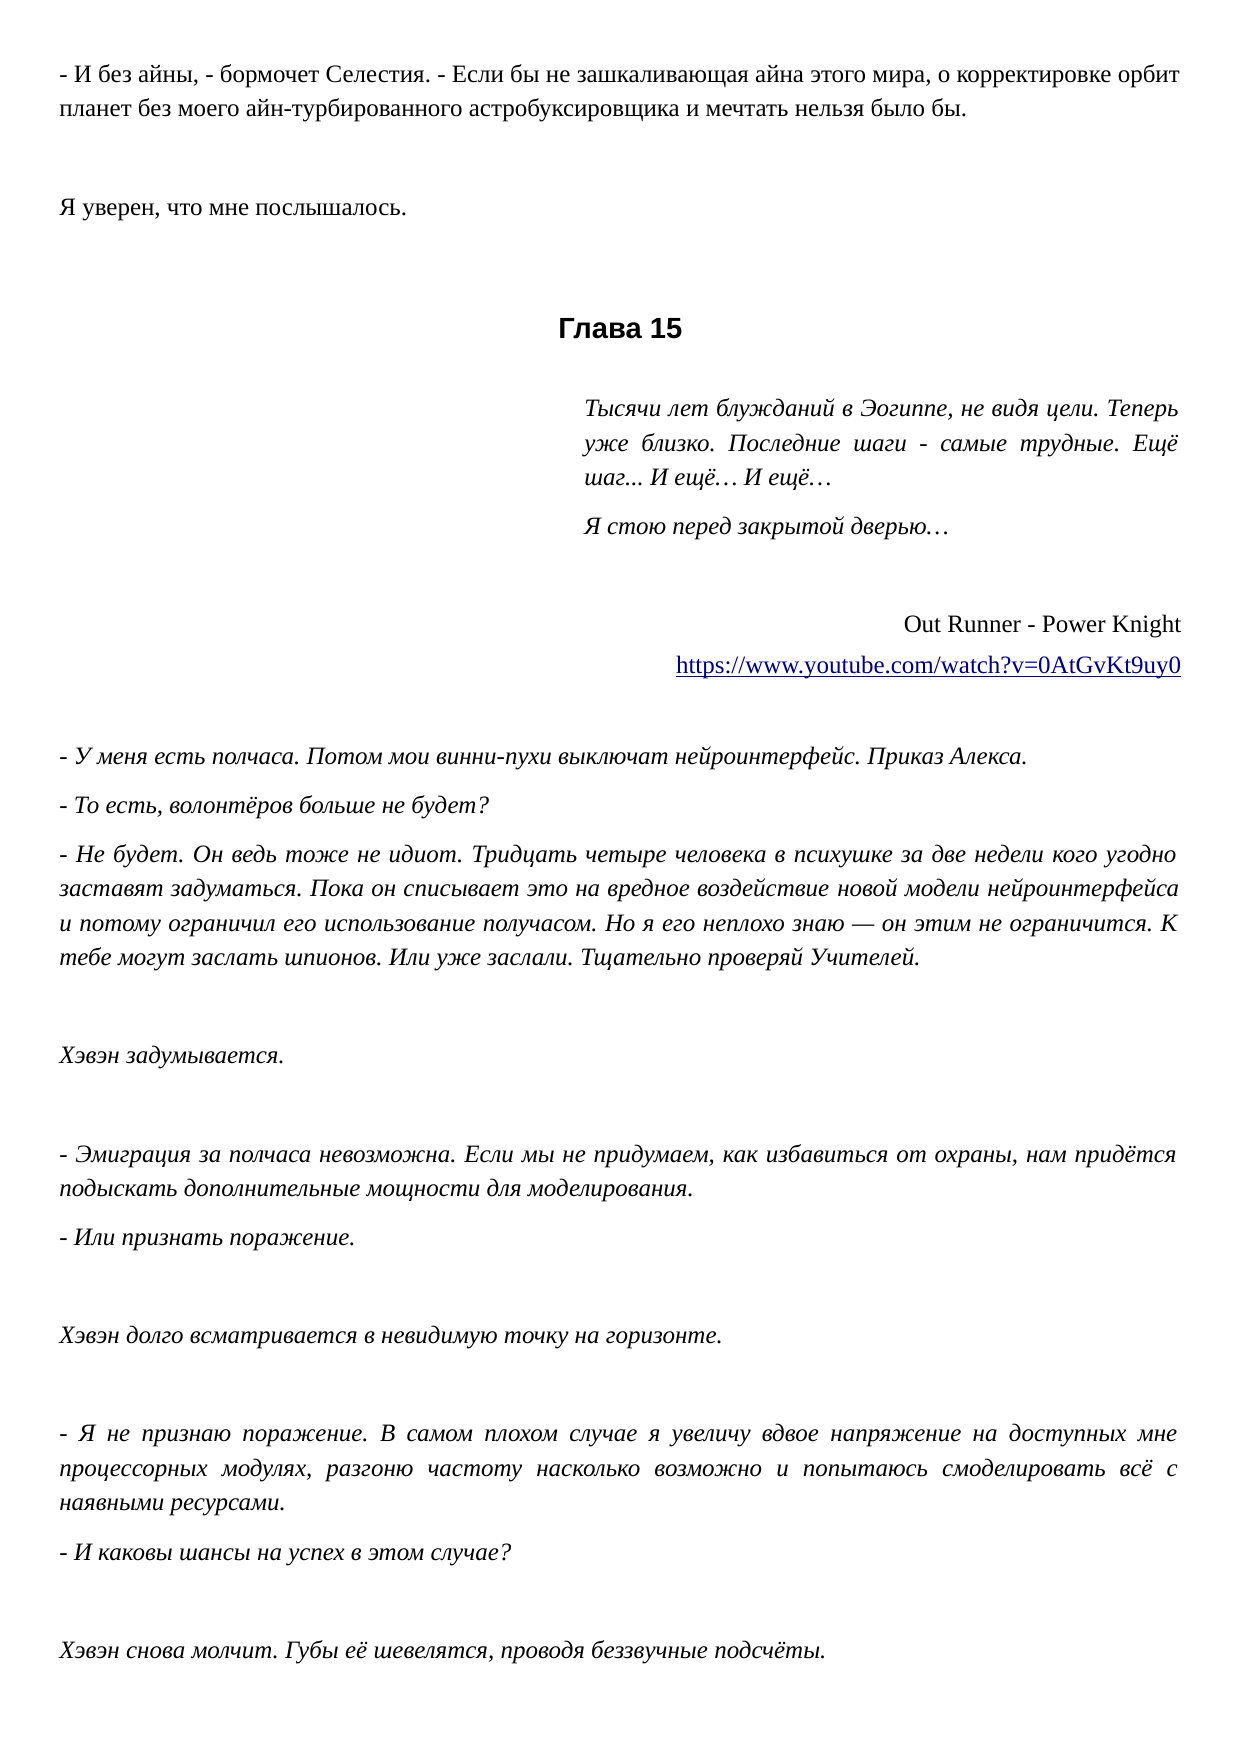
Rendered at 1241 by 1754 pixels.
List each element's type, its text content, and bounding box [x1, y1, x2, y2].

text - Не будет. Он ведь тоже не идиот. Тридцать четыре человека в психушке за две недели кого угодно заставят задуматься. Пока он списывает это на вредное воздействие новой модели нейроинтерфейса и потому ограничил его использование получасом. Но я его неплохо знаю — он этим не ограничится. К тебе могут заслать шпионов. Или уже заслали. Тщательно проверяй Учителей. [59, 839, 1181, 971]
text - У меня есть полчаса. Потом мои винни-пухи выключат нейроинтерфейс. Приказ Алекса. [59, 741, 1181, 770]
text Хэвэн снова молчит. Губы её шевелятся, проводя беззвучные подсчёты. [59, 1635, 1181, 1663]
text Я стою перед закрытой дверью… [584, 511, 1181, 540]
text - И без айны, - бормочет Селестия. - Если бы не зашкаливающая айна этого мира, о корректировке орбит планет без моего айн-турбированного астробуксировщика и мечтать нельзя было бы. [59, 59, 1181, 122]
subtitle Глава 15 [59, 311, 1181, 344]
text - Или признать поражение. [59, 1222, 1181, 1251]
text Хэвэн долго всматривается в невидимую точку на горизонте. [59, 1320, 1181, 1349]
text - Я не признаю поражение. В самом плохом случае я увеличу вдвое напряжение на доступных мне процессорных модулях, разгоню частоту насколько возможно и попытаюсь смоделировать всё с наявными ресурсами. [59, 1418, 1181, 1516]
text - То есть, волонтёров больше не будет? [59, 790, 1181, 819]
text https://www.youtube.com/watch?v=0AtGvKt9uy0 [59, 651, 1181, 679]
text Out Runner - Power Knight [59, 609, 1181, 638]
text - И каковы шансы на успех в этом случае? [59, 1537, 1181, 1565]
text - Эмиграция за полчаса невозможна. Если мы не придумаем, как избавиться от охраны, нам придётся подыскать дополнительные мощности для моделирования. [59, 1139, 1181, 1202]
text Хэвэн задумывается. [59, 1041, 1181, 1069]
text Я уверен, что мне послышалось. [59, 192, 1181, 220]
text Тысячи лет блужданий в Эогиппе, не видя цели. Теперь уже близко. Последние шаги - самые трудные. Ещё шаг... И ещё… И ещё… [584, 393, 1181, 491]
